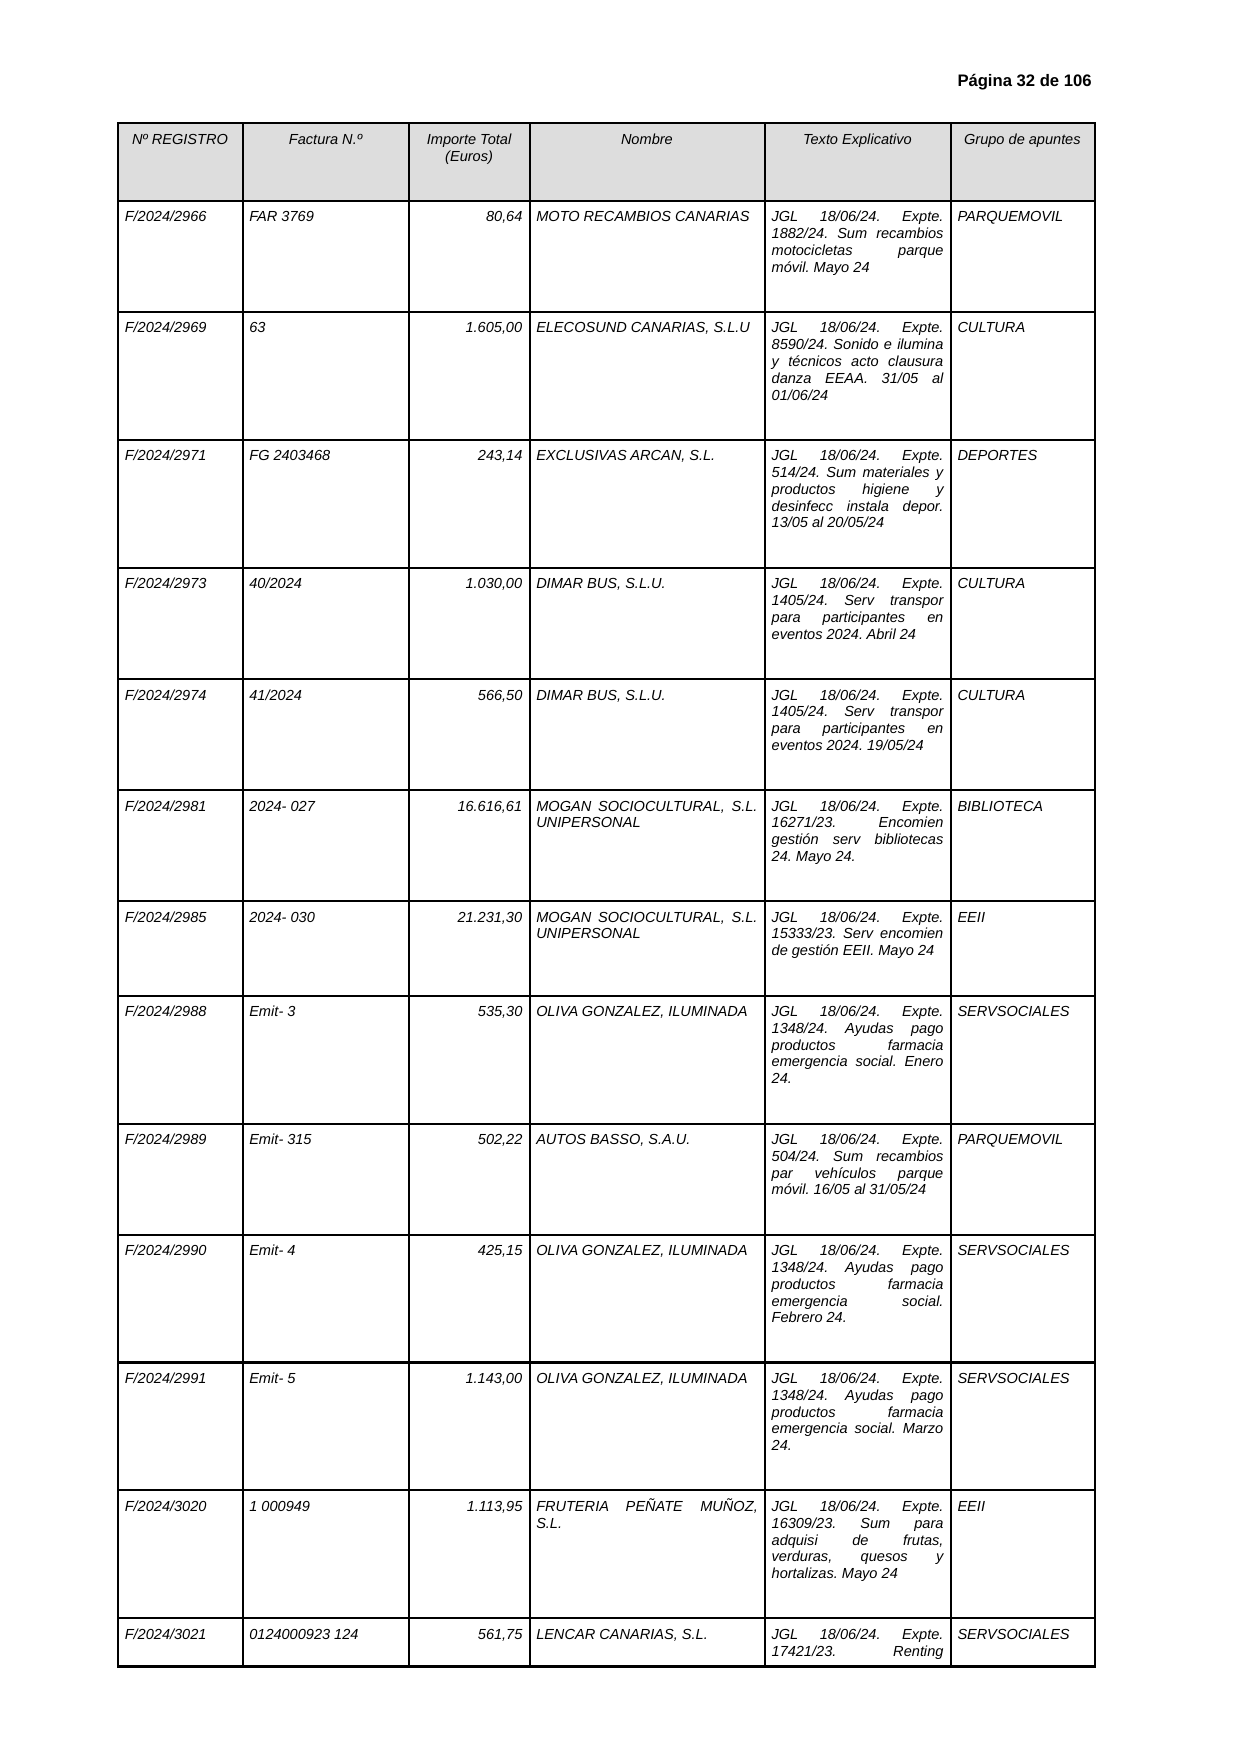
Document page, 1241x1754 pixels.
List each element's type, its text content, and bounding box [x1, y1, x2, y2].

table_cell PARQUEMOVIL [952, 202, 1094, 311]
table_cell F/2024/2971 [119, 441, 242, 567]
table_cell MOGAN SOCIOCULTURAL, S.L. UNIPERSONAL [531, 791, 764, 900]
table_cell F/2024/2973 [119, 569, 242, 678]
table_cell JGL 18/06/24. Expte. 8590/24. Sonido e ilumina y técnicos acto clausura danza EEAA. 31/05 al 01/06/24 [766, 313, 950, 439]
table_cell LENCAR CANARIAS, S.L. [531, 1619, 764, 1665]
table_cell JGL 18/06/24. Expte. 1348/24. Ayudas pago productos farmacia emergencia social. Enero 24. [766, 997, 950, 1122]
table_cell 2024- 027 [244, 791, 408, 900]
table_header Factura N.º [244, 124, 408, 200]
table_cell FG 2403468 [244, 441, 408, 567]
table_cell F/2024/3020 [119, 1491, 242, 1617]
table_cell JGL 18/06/24. Expte. 17421/23. Renting [766, 1619, 950, 1665]
table_cell CULTURA [952, 313, 1094, 439]
table_cell OLIVA GONZALEZ, ILUMINADA [531, 1364, 764, 1489]
table_cell DIMAR BUS, S.L.U. [531, 680, 764, 789]
table_cell 40/2024 [244, 569, 408, 678]
table_header Importe Total (Euros) [410, 124, 529, 200]
table_header Nombre [531, 124, 764, 200]
table_cell SERVSOCIALES [952, 1236, 1094, 1361]
table_cell F/2024/2988 [119, 997, 242, 1122]
table_cell JGL 18/06/24. Expte. 504/24. Sum recambios par vehículos parque móvil. 16/05 al 31/05/24 [766, 1125, 950, 1233]
table_cell F/2024/2985 [119, 902, 242, 994]
table_cell DEPORTES [952, 441, 1094, 567]
table_cell JGL 18/06/24. Expte. 1405/24. Serv transpor para participantes en eventos 2024. 19/05/24 [766, 680, 950, 789]
table_cell JGL 18/06/24. Expte. 16309/23. Sum para adquisi de frutas, verduras, quesos y hortalizas. Mayo 24 [766, 1491, 950, 1617]
table_cell 21.231,30 [410, 902, 529, 994]
table_cell F/2024/2990 [119, 1236, 242, 1361]
table_cell EXCLUSIVAS ARCAN, S.L. [531, 441, 764, 567]
table_cell JGL 18/06/24. Expte. 1405/24. Serv transpor para participantes en eventos 2024. Abril 24 [766, 569, 950, 678]
table_cell JGL 18/06/24. Expte. 15333/23. Serv encomien de gestión EEII. Mayo 24 [766, 902, 950, 994]
table_cell F/2024/2981 [119, 791, 242, 900]
table_cell Emit- 3 [244, 997, 408, 1122]
table_cell PARQUEMOVIL [952, 1125, 1094, 1233]
table_cell MOGAN SOCIOCULTURAL, S.L. UNIPERSONAL [531, 902, 764, 994]
table_cell SERVSOCIALES [952, 1619, 1094, 1665]
table_cell FAR 3769 [244, 202, 408, 311]
table_cell 0124000923 124 [244, 1619, 408, 1665]
table_cell 41/2024 [244, 680, 408, 789]
table_cell 243,14 [410, 441, 529, 567]
table_cell 1.605,00 [410, 313, 529, 439]
table_cell 1 000949 [244, 1491, 408, 1617]
table_cell JGL 18/06/24. Expte. 16271/23. Encomien gestión serv bibliotecas 24. Mayo 24. [766, 791, 950, 900]
table_cell DIMAR BUS, S.L.U. [531, 569, 764, 678]
table_header Nº REGISTRO [119, 124, 242, 200]
table_cell 63 [244, 313, 408, 439]
table_cell F/2024/2991 [119, 1364, 242, 1489]
table_cell JGL 18/06/24. Expte. 1348/24. Ayudas pago productos farmacia emergencia social. Marzo 24. [766, 1364, 950, 1489]
table_cell Emit- 5 [244, 1364, 408, 1489]
table_cell 502,22 [410, 1125, 529, 1233]
table_cell F/2024/2989 [119, 1125, 242, 1233]
table_cell 80,64 [410, 202, 529, 311]
table_cell JGL 18/06/24. Expte. 514/24. Sum materiales y productos higiene y desinfecc instala depor. 13/05 al 20/05/24 [766, 441, 950, 567]
table_cell SERVSOCIALES [952, 1364, 1094, 1489]
table_header Texto Explicativo [766, 124, 950, 200]
table_cell F/2024/3021 [119, 1619, 242, 1665]
table_cell CULTURA [952, 680, 1094, 789]
table_cell F/2024/2966 [119, 202, 242, 311]
table_cell 1.113,95 [410, 1491, 529, 1617]
table_cell AUTOS BASSO, S.A.U. [531, 1125, 764, 1233]
table_cell 566,50 [410, 680, 529, 789]
table_cell F/2024/2974 [119, 680, 242, 789]
table_cell 561,75 [410, 1619, 529, 1665]
table_cell 1.030,00 [410, 569, 529, 678]
table_cell BIBLIOTECA [952, 791, 1094, 900]
table_cell 2024- 030 [244, 902, 408, 994]
table_cell OLIVA GONZALEZ, ILUMINADA [531, 1236, 764, 1361]
table_cell 425,15 [410, 1236, 529, 1361]
table_cell FRUTERIA PEÑATE MUÑOZ, S.L. [531, 1491, 764, 1617]
table_cell 1.143,00 [410, 1364, 529, 1489]
table_cell 16.616,61 [410, 791, 529, 900]
table_cell EEII [952, 902, 1094, 994]
table_cell EEII [952, 1491, 1094, 1617]
table_cell ELECOSUND CANARIAS, S.L.U [531, 313, 764, 439]
table_cell MOTO RECAMBIOS CANARIAS [531, 202, 764, 311]
table_cell CULTURA [952, 569, 1094, 678]
table_cell JGL 18/06/24. Expte. 1882/24. Sum recambios motocicletas parque móvil. Mayo 24 [766, 202, 950, 311]
table_cell SERVSOCIALES [952, 997, 1094, 1122]
table_cell Emit- 315 [244, 1125, 408, 1233]
table_cell Emit- 4 [244, 1236, 408, 1361]
table_cell JGL 18/06/24. Expte. 1348/24. Ayudas pago productos farmacia emergencia social. Febrero 24. [766, 1236, 950, 1361]
table_cell 535,30 [410, 997, 529, 1122]
table_cell OLIVA GONZALEZ, ILUMINADA [531, 997, 764, 1122]
table_header Grupo de apuntes [952, 124, 1094, 200]
table_cell F/2024/2969 [119, 313, 242, 439]
